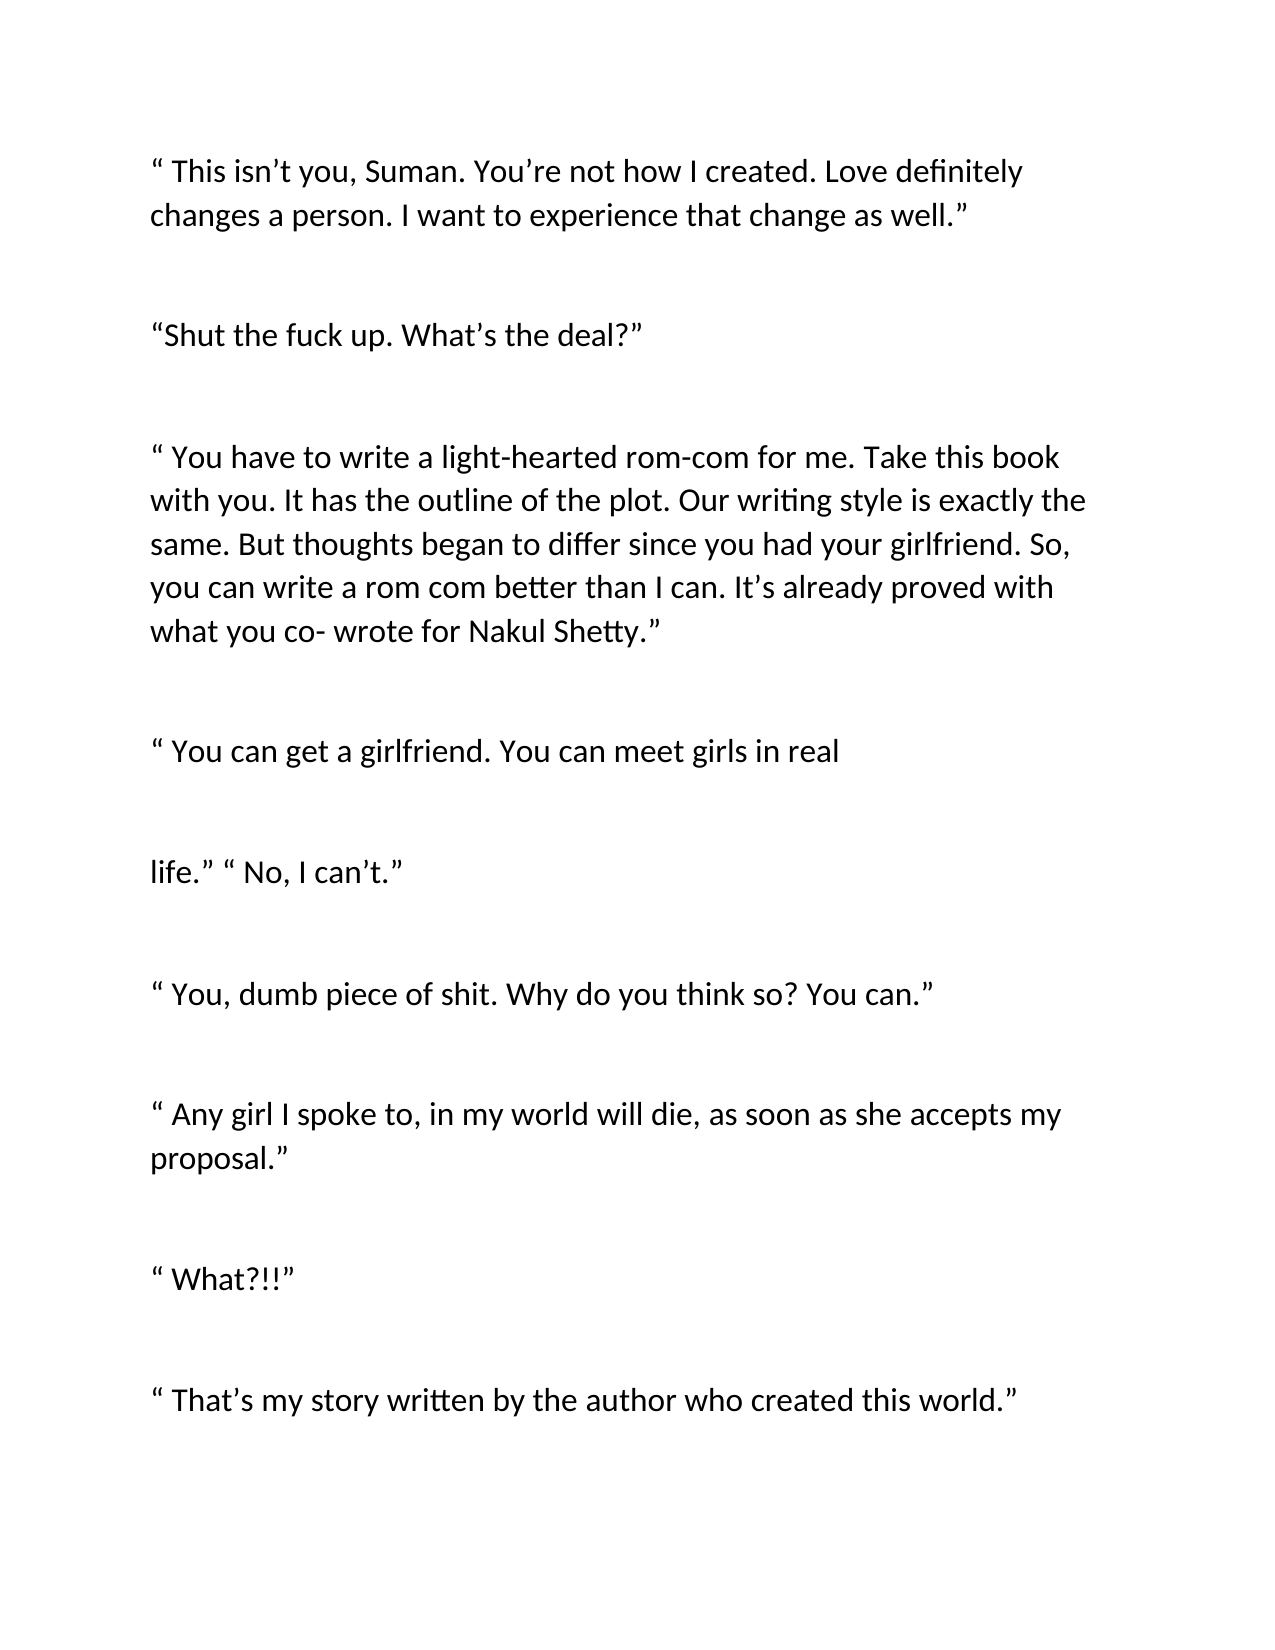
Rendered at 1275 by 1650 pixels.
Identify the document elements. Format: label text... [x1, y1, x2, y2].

text “ You can get a girlfriend. You can meet girls in real life.” “ No, I can’t.” [150, 730, 901, 892]
text “ You have to write a light-hearted rom-com for me. Take this book with you. It has the outline of the plot. Our writing style is exactly the same. But thoughts began to differ since you had your girlfriend. So, you can write a rom com better than I can. It’s already proved with what you co- wrote for Nakul Shetty.” [150, 436, 1120, 651]
text “ That’s my story written by the author who created this world.” [150, 1379, 1162, 1420]
text “ What?!!” [150, 1258, 1162, 1299]
text “Shut the fuck up. What’s the deal?” [150, 314, 1162, 355]
text “ This isn’t you, Suman. You’re not how I created. Love definitely changes a person. I want to experience that change as well.” [150, 150, 1110, 234]
text “ You, dumb piece of shit. Why do you think so? You can.” [150, 972, 1162, 1013]
text “ Any girl I spoke to, in my world will die, as soon as she accepts my proposal.” [150, 1093, 1162, 1178]
